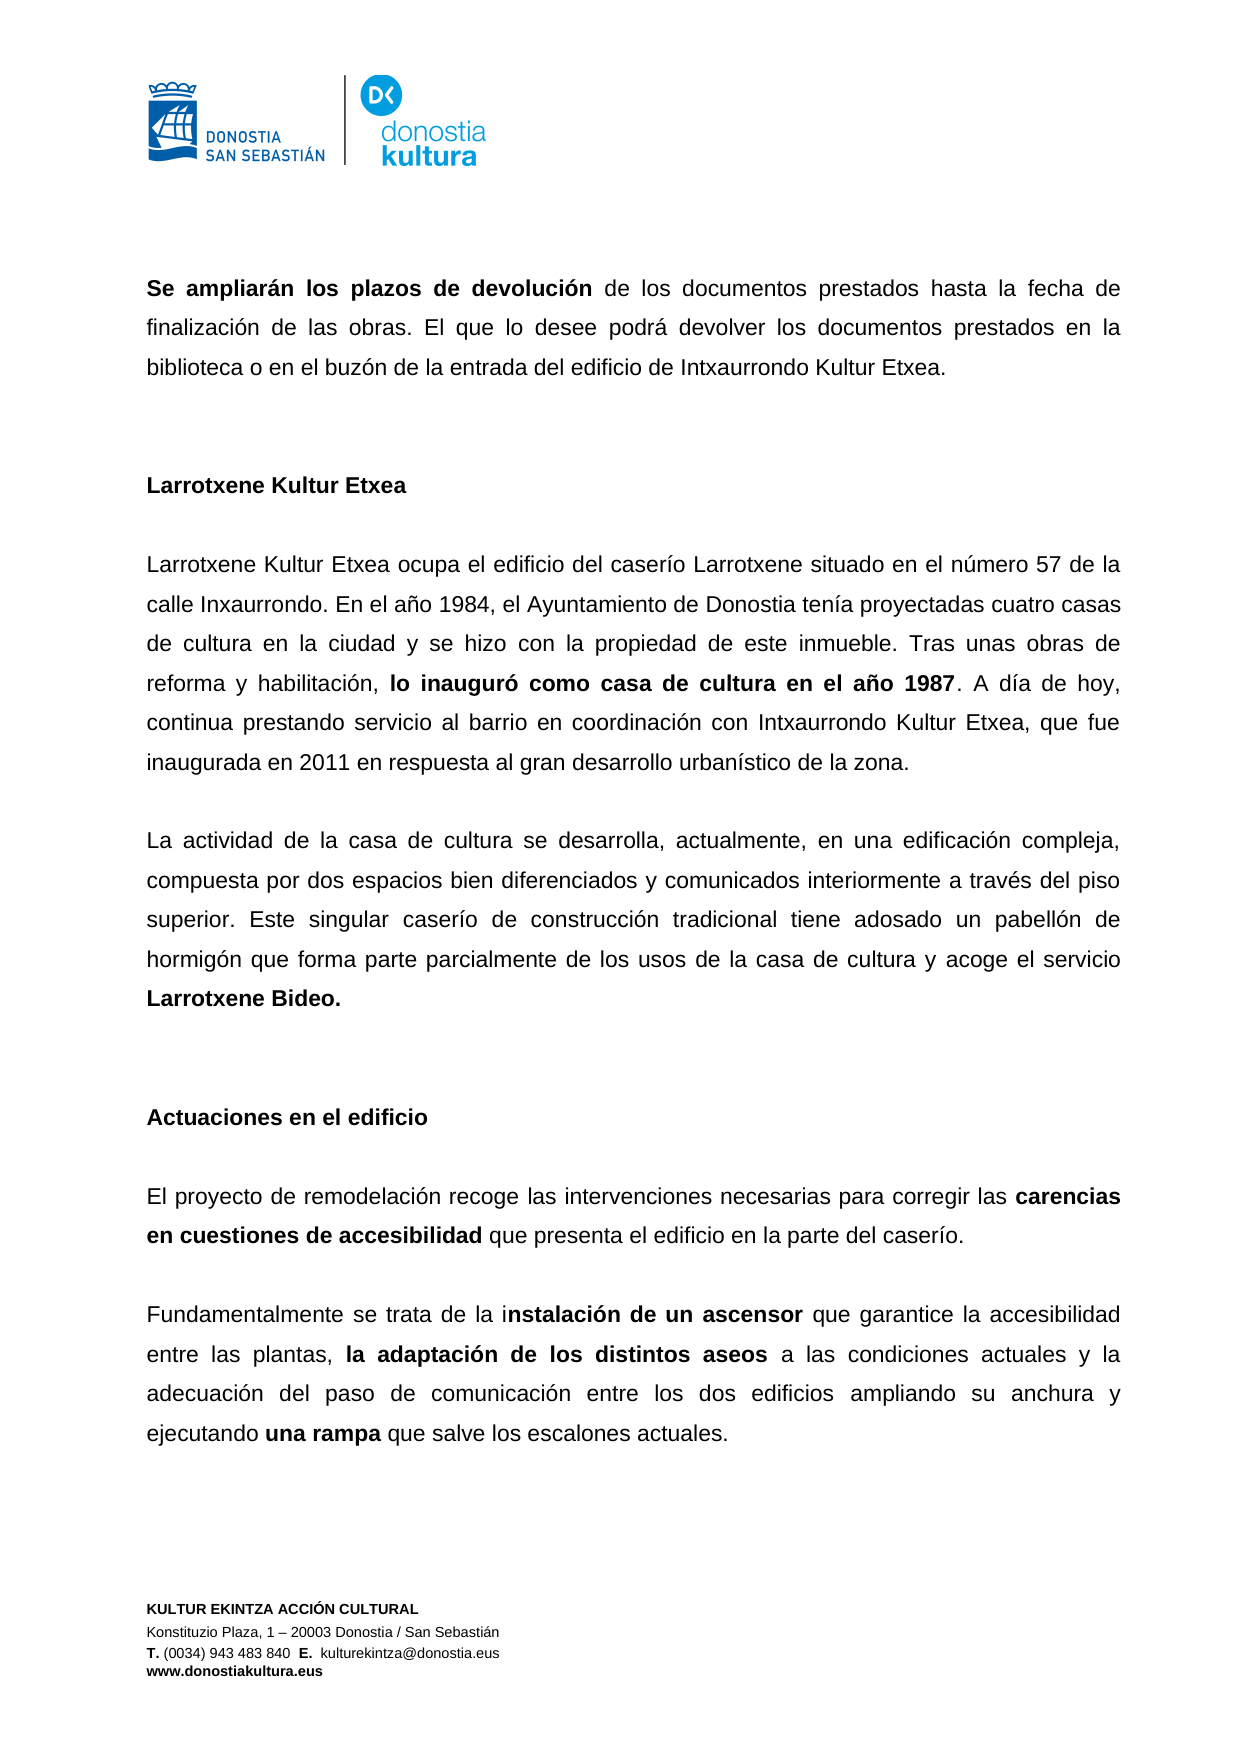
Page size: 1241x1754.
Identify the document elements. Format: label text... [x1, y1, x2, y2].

text Larrotxene Kultur Etxea ocupa el edificio del caserío Larrotxene situado en el número 57 de la calle Inxaurrondo. En el año 1984, el Ayuntamiento de Donostia tenía proyectadas cuatro casas de cultura en la ciudad y se hizo con la propiedad de este inmueble. Tras unas obras de reforma y habilitación, lo inauguró como casa de cultura en el año 1987. A día de hoy, continua prestando servicio al barrio en coordinación con Intxaurrondo Kultur Etxea, que fue inaugurada en 2011 en respuesta al gran desarrollo urbanístico de la zona. [146, 551, 1121, 775]
text Fundamentalmente se trata de la instalación de un ascensor que garantice la accesibilidad entre las plantas, la adaptación de los distintos aseos a las condiciones actuales y la adecuación del paso de comunicación entre los dos edificios ampliando su anchura y ejecutando una rampa que salve los escalones actuales. [146, 1301, 1121, 1446]
text Se ampliarán los plazos de devolución de los documentos prestados hasta la fecha de finalización de las obras. El que lo desee podrá devolver los documentos prestados en la biblioteca o en el buzón de la entrada del edificio de Intxaurrondo Kultur Etxea. [146, 275, 1121, 380]
picture [386, 87, 392, 103]
text Larrotxene Kultur Etxea [146, 472, 1121, 498]
text La actividad de la casa de cultura se desarrolla, actualmente, en una edificación compleja, compuesta por dos espacios bien diferenciados y comunicados interiormente a través del piso superior. Este singular caserío de construcción tradicional tiene adosado un pabellón de hormigón que forma parte parcialmente de los usos de la casa de cultura y acoge el servicio Larrotxene Bideo. [146, 827, 1121, 1012]
picture [370, 87, 382, 103]
picture [148, 75, 486, 166]
text El proyecto de remodelación recoge las intervenciones necesarias para corregir las carencias en cuestiones de accesibilidad que presenta el edificio en la parte del caserío. [146, 1183, 1121, 1248]
text Actuaciones en el edificio [146, 1104, 1121, 1130]
